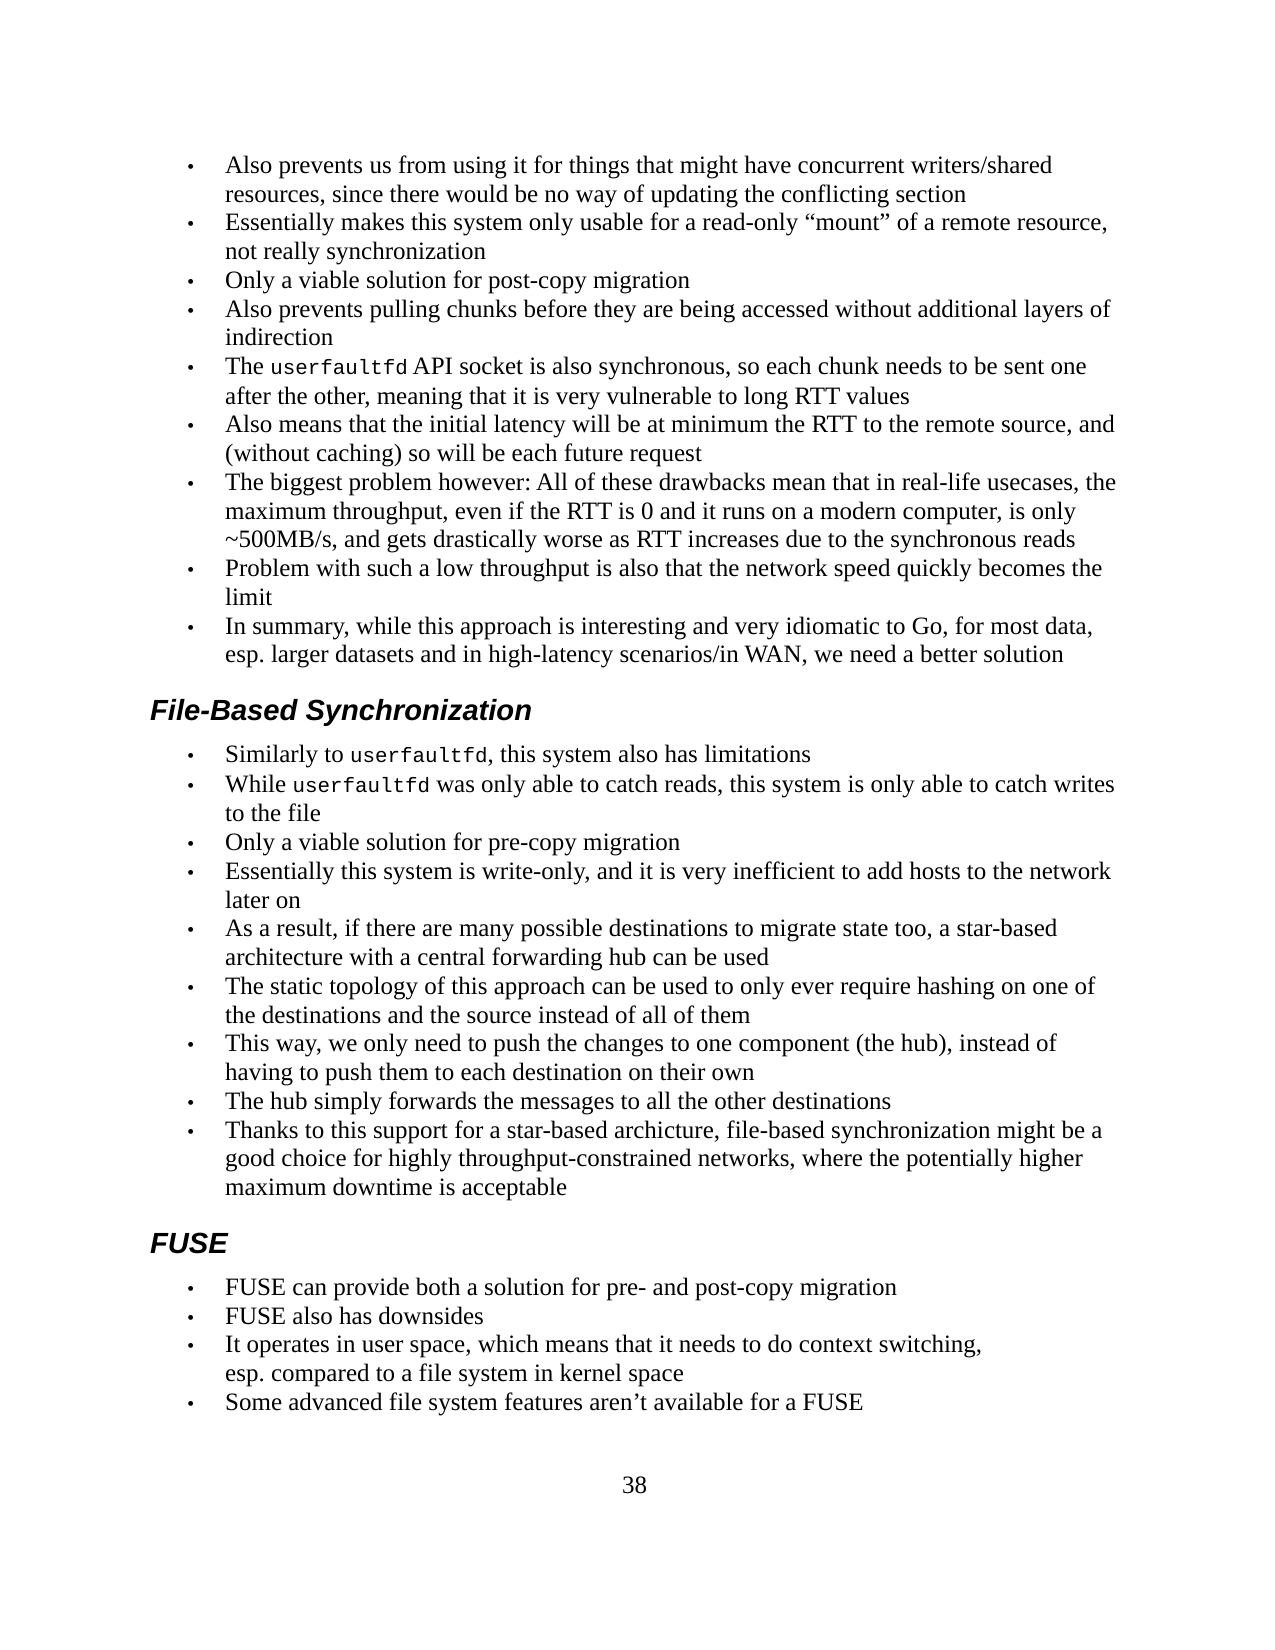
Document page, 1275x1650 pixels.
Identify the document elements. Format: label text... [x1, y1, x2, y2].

list Only a viable solution for pre-copy migration [187, 827, 1125, 856]
list It operates in user space, which means that it needs to do context switching, esp. compared to a file system in kernel space [187, 1329, 1125, 1387]
list Also prevents us from using it for things that might have concurrent writers/shared resources, since there would be no way of updating the conflicting section [187, 150, 1125, 207]
list FUSE can provide both a solution for pre- and post-copy migration [187, 1272, 1125, 1301]
list The userfaultfd API socket is also synchronous, so each chunk needs to be sent one after the other, meaning that it is very vulnerable to long RTT values [187, 351, 1125, 409]
list Problem with such a low throughput is also that the network speed quickly becomes the limit [187, 553, 1125, 611]
list While userfaultfd was only able to catch reads, this system is only able to catch writes to the file [187, 769, 1125, 827]
list In summary, while this approach is interesting and very idiomatic to Go, for most data, esp. larger datasets and in high-latency scenarios/in WAN, we need a better solution [187, 611, 1125, 668]
list Also prevents pulling chunks before they are being accessed without additional layers of indirection [187, 294, 1125, 351]
list The biggest problem however: All of these drawbacks mean that in real-life usecases, the maximum throughput, even if the RTT is 0 and it runs on a modern computer, is only ~500MB/s, and gets drastically worse as RTT increases due to the synchronous reads [187, 467, 1125, 553]
list The hub simply forwards the messages to all the other destinations [187, 1086, 1125, 1115]
list FUSE also has downsides [187, 1301, 1125, 1329]
subtitle FUSE [150, 1226, 1125, 1259]
list Only a viable solution for post-copy migration [187, 265, 1125, 294]
list Some advanced file system features aren’t available for a FUSE [187, 1387, 1125, 1416]
subtitle File-Based Synchronization [150, 693, 1125, 727]
list Similarly to userfaultfd, this system also has limitations [187, 739, 1125, 769]
list Essentially makes this system only usable for a read-only “mount” of a remote resource, not really synchronization [187, 207, 1125, 265]
list The static topology of this approach can be used to only ever require hashing on one of the destinations and the source instead of all of them [187, 971, 1125, 1028]
list Also means that the initial latency will be at minimum the RTT to the remote source, and (without caching) so will be each future request [187, 409, 1125, 467]
list Essentially this system is write-only, and it is very inefficient to add hosts to the network later on [187, 856, 1125, 913]
list Thanks to this support for a star-based archicture, file-based synchronization might be a good choice for highly throughput-constrained networks, where the potentially higher maximum downtime is acceptable [187, 1115, 1125, 1201]
list As a result, if there are many possible destinations to migrate state too, a star-based architecture with a central forwarding hub can be used [187, 913, 1125, 971]
list This way, we only need to push the changes to one component (the hub), instead of having to push them to each destination on their own [187, 1028, 1125, 1086]
